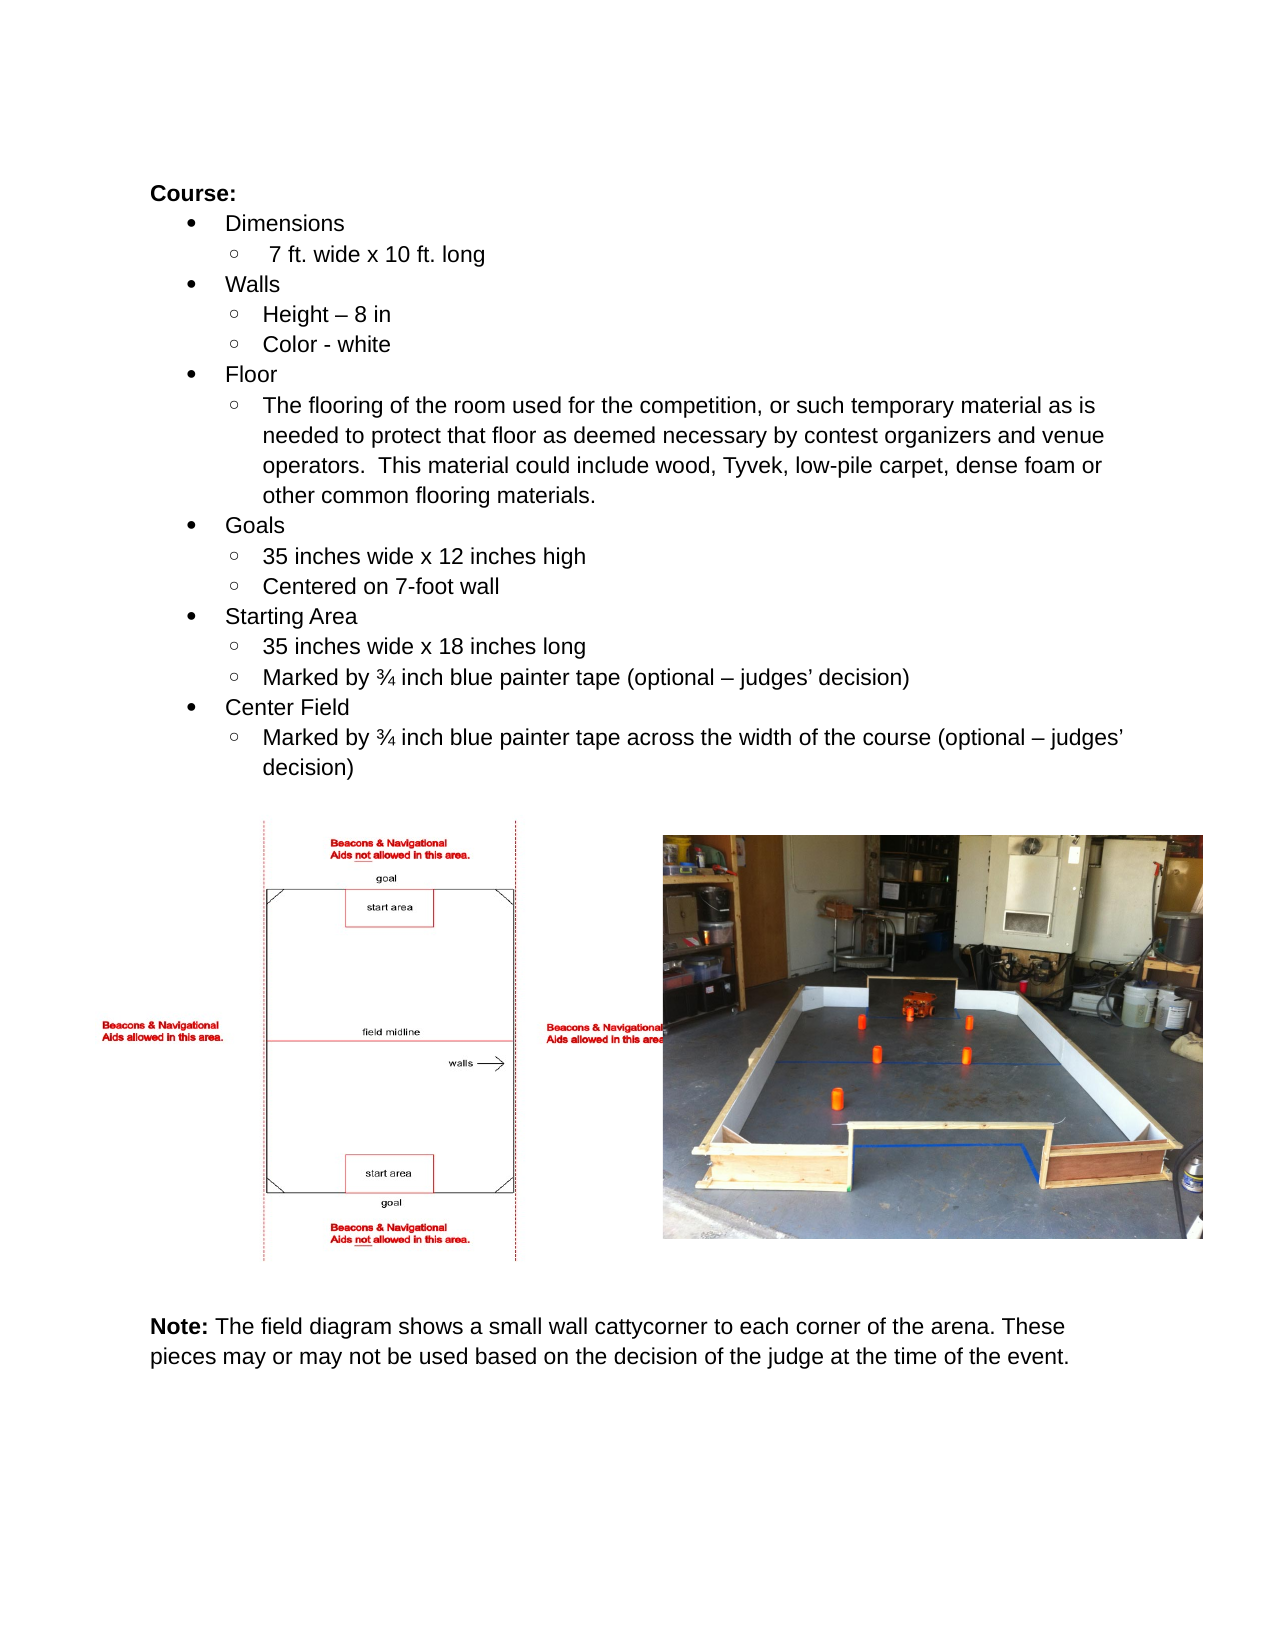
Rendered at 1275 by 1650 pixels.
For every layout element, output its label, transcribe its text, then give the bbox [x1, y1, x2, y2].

list Centered on 7-foot wall [225, 573, 1125, 599]
list 7 ft. wide x 10 ft. long [225, 241, 1125, 267]
list Walls [187, 271, 1125, 297]
list Floor [187, 361, 1125, 388]
list 35 inches wide x 12 inches high [225, 543, 1125, 569]
list Marked by ¾ inch blue painter tape (optional – judges’ decision) [225, 663, 1125, 690]
text Note: The field diagram shows a small wall cattycorner to each corner of the arena. These pieces may or may not be used based on the decision of the judge at the time of the event. [150, 1313, 1125, 1369]
list Color - white [225, 331, 1125, 358]
list Starting Area [187, 603, 1125, 629]
list Center Field [187, 694, 1125, 720]
list 35 inches wide x 18 inches long [225, 633, 1125, 660]
text Course: [150, 180, 1125, 207]
list Marked by ¾ inch blue painter tape across the width of the course (optional – judges’ decision) [225, 724, 1125, 781]
list Goals [187, 512, 1125, 539]
list The flooring of the room used for the competition, or such temporary material as is needed to protect that floor as deemed necessary by contest organizers and venue operators. This material could include wood, Tyvek, low-pile carpet, dense foam or other common flooring materials. [225, 392, 1125, 509]
list Dimensions [187, 210, 1125, 237]
list Height – 8 in [225, 301, 1125, 327]
